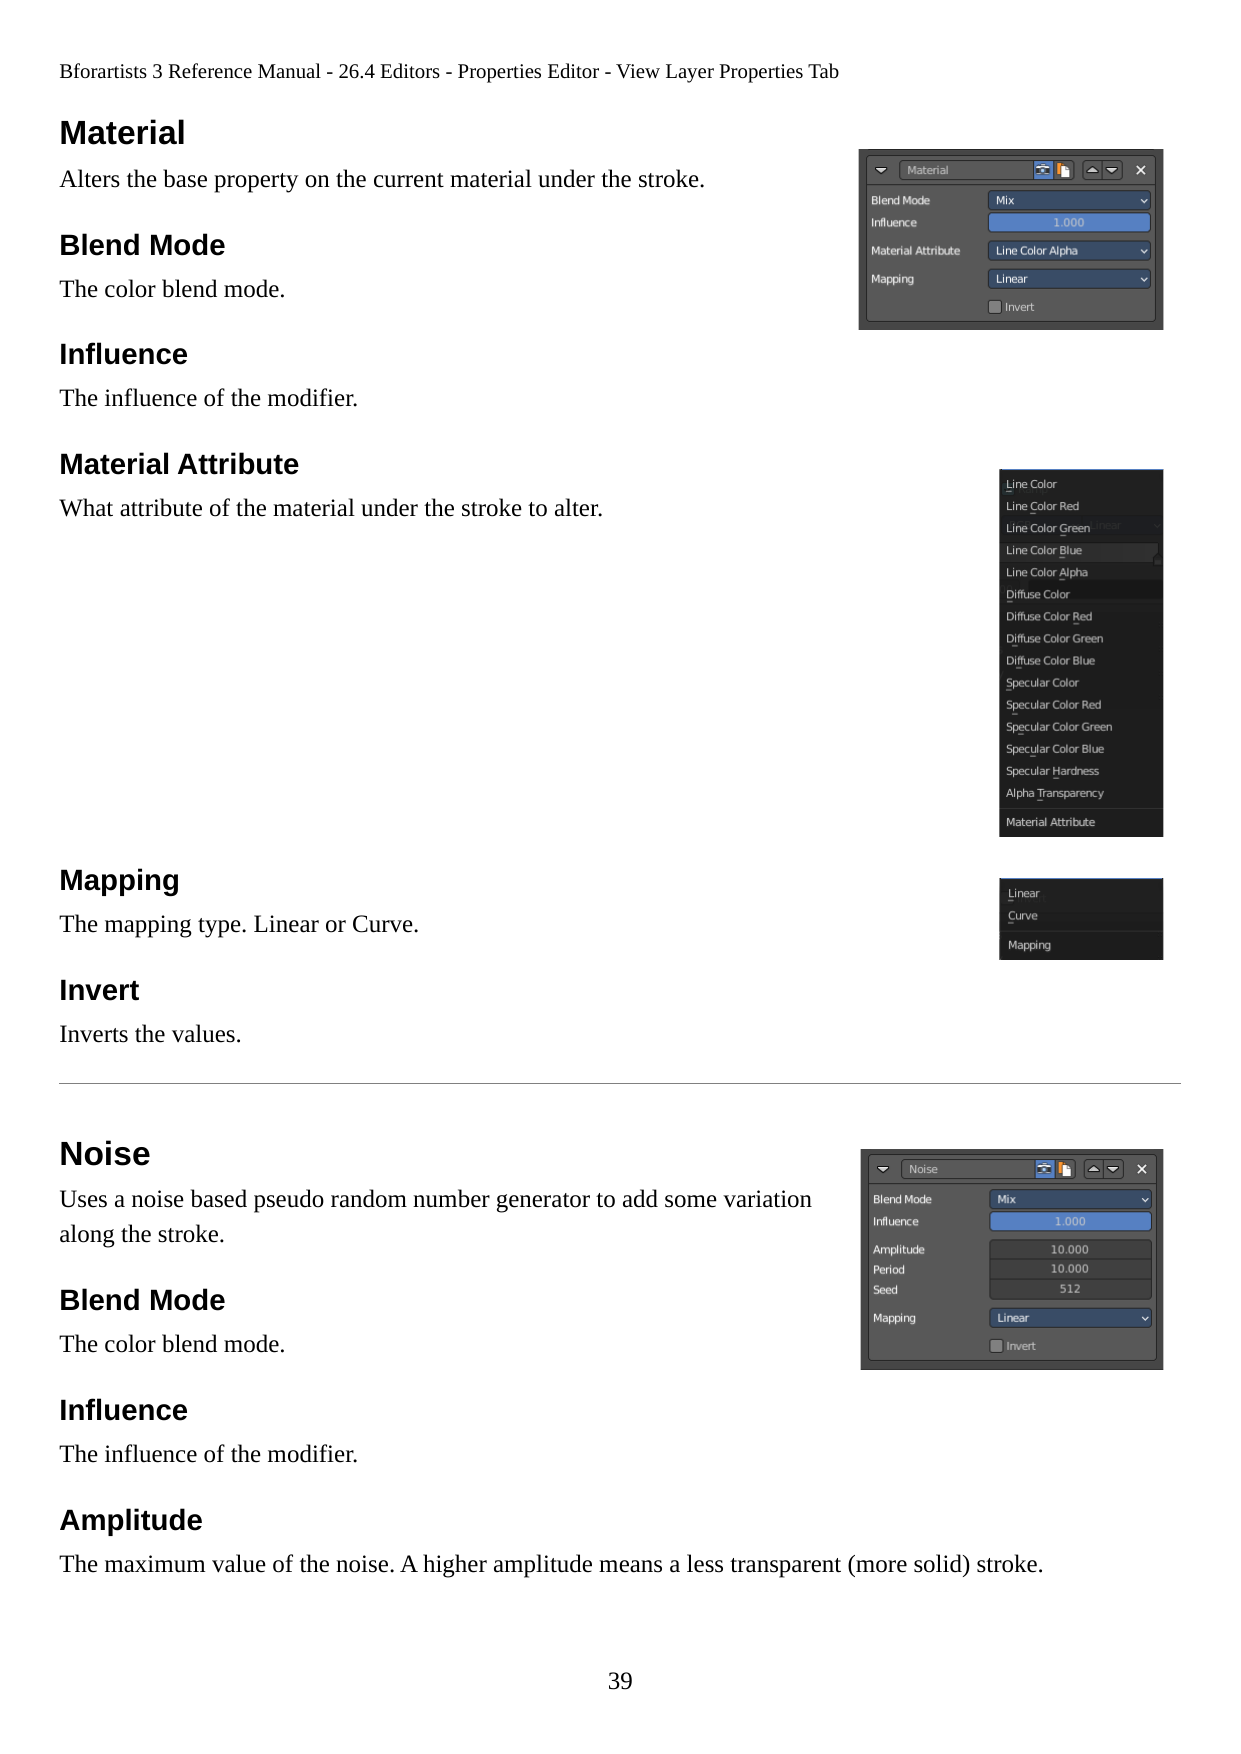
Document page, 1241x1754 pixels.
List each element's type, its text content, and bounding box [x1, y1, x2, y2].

text The color blend mode. [59, 1329, 860, 1358]
text The influence of the modifier. [59, 1439, 1181, 1468]
text The maximum value of the noise. A higher amplitude means a less transparent (more solid) stroke. [59, 1549, 1181, 1577]
subtitle Noise [59, 1133, 1181, 1172]
subtitle [1164, 227, 1181, 261]
subtitle Influence [59, 337, 1181, 371]
subtitle Mapping [59, 863, 1181, 897]
picture [999, 469, 1164, 837]
picture [858, 149, 1164, 330]
subtitle Blend Mode [59, 227, 858, 261]
text Uses a noise based pseudo random number generator to add some variation along the stroke. [59, 1184, 860, 1248]
text The influence of the modifier. [59, 383, 1181, 412]
text [1164, 274, 1181, 302]
text [1164, 1329, 1181, 1358]
picture [999, 878, 1164, 960]
text The color blend mode. [59, 274, 858, 302]
subtitle Invert [59, 973, 1181, 1007]
subtitle Blend Mode [59, 1283, 860, 1316]
subtitle [1164, 1283, 1181, 1316]
subtitle Influence [59, 1393, 1181, 1426]
picture [860, 1149, 1164, 1370]
subtitle Material [59, 113, 1181, 151]
text The mapping type. Linear or Curve. [59, 909, 999, 938]
text Inverts the values. [59, 1019, 1181, 1048]
subtitle Material Attribute [59, 447, 1181, 481]
subtitle Amplitude [59, 1502, 1181, 1536]
text Alters the base property on the current material under the stroke. [59, 164, 858, 192]
text What attribute of the material under the stroke to alter. [59, 493, 999, 522]
